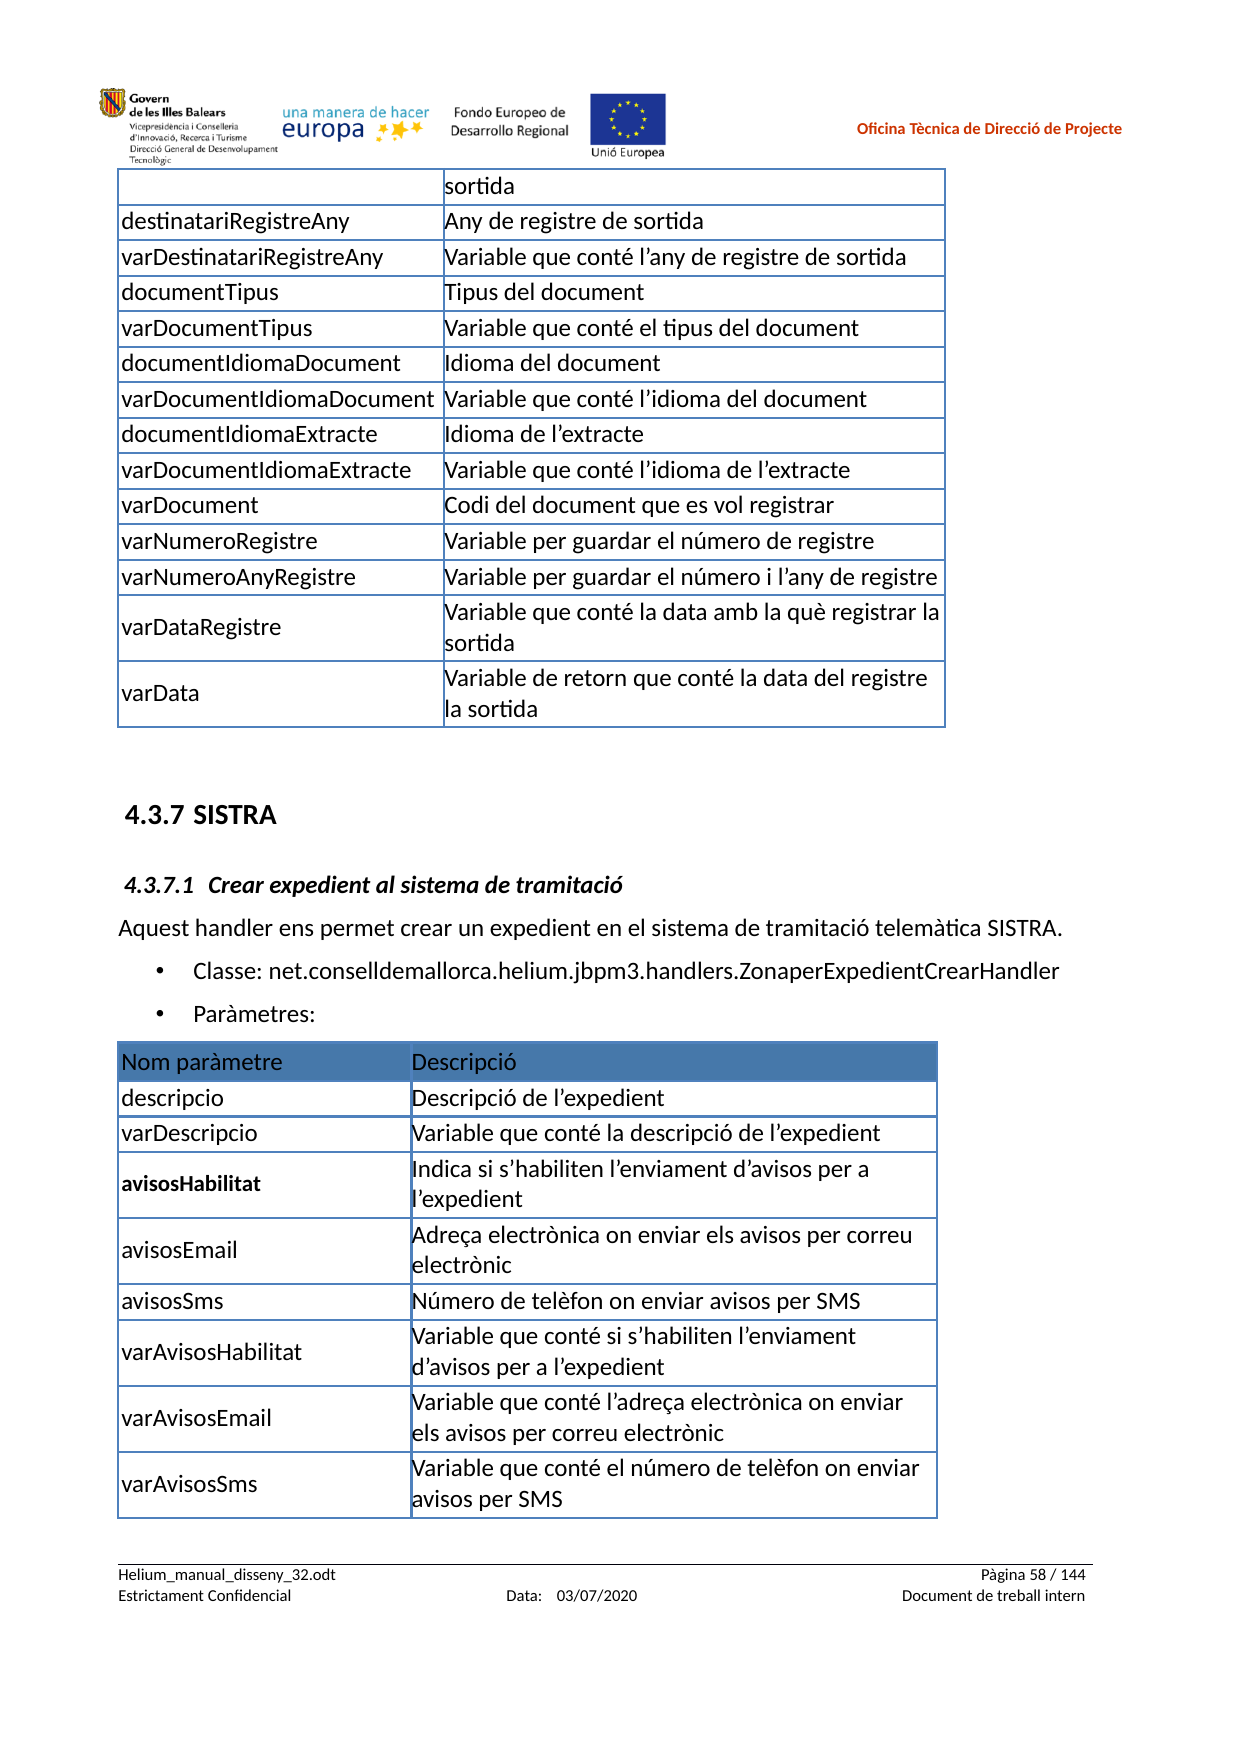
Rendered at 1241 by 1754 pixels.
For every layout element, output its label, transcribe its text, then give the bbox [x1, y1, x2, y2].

table_cell Any de registre de sortida [445, 206, 944, 239]
table_cell varDocumentTipus [119, 312, 443, 346]
table_cell descripcio [119, 1082, 410, 1115]
table_cell Adreça electrònica on enviar els avisos per correu electrònic [413, 1219, 936, 1283]
table_cell documentIdiomaExtracte [119, 419, 443, 452]
table_cell documentIdiomaDocument [119, 348, 443, 381]
subtitle Crear expedient al sistema de tramitació [118, 869, 1122, 900]
subtitle SISTRA [118, 796, 1122, 832]
table_cell varNumeroAnyRegistre [119, 561, 443, 594]
picture [99, 87, 668, 166]
table_cell varDocumentIdiomaExtracte [119, 454, 443, 488]
table_cell destinatariRegistreAny [119, 206, 443, 239]
table_cell Tipus del document [445, 277, 944, 310]
table_cell Codi del document que es vol registrar [445, 490, 944, 523]
table_cell Variable que conté el tipus del document [445, 312, 944, 346]
table_cell varDescripcio [119, 1118, 410, 1151]
table_cell Número de telèfon on enviar avisos per SMS [413, 1285, 936, 1318]
text Aquest handler ens permet crear un expedient en el sistema de tramitació telemàtica SISTRA. [118, 912, 1122, 943]
table_cell Variable que conté si s’habiliten l’enviament d’avisos per a l’expedient [413, 1321, 936, 1384]
table_cell varAvisosEmail [119, 1387, 410, 1451]
table_cell Variable que conté l’idioma de l’extracte [445, 454, 944, 488]
table_cell Variable que conté la data amb la què registrar la sortida [445, 596, 944, 660]
table_cell avisosHabilitat [119, 1153, 410, 1217]
table_cell Indica si s’habiliten l’enviament d’avisos per a l’expedient [413, 1153, 936, 1217]
table_cell Variable que conté l’adreça electrònica on enviar els avisos per correu electrònic [413, 1387, 936, 1451]
table_cell [119, 170, 443, 203]
table_cell varNumeroRegistre [119, 525, 443, 559]
table_cell varDocumentIdiomaDocument [119, 383, 443, 417]
table_header Nom paràmetre [119, 1044, 410, 1080]
table_cell Variable de retorn que conté la data del registre la sortida [445, 662, 944, 726]
table_cell varAvisosSms [119, 1453, 410, 1517]
table_cell sortida [445, 170, 944, 203]
table_cell Variable per guardar el número de registre [445, 525, 944, 559]
table_cell Variable que conté la descripció de l’expedient [413, 1118, 936, 1151]
list Paràmetres: [156, 998, 1122, 1029]
table_cell Idioma del document [445, 348, 944, 381]
table_cell varData [119, 662, 443, 726]
table_cell varAvisosHabilitat [119, 1321, 410, 1384]
table_header Descripció [413, 1044, 936, 1080]
table_cell Descripció de l’expedient [413, 1082, 936, 1115]
table_cell Variable que conté l’any de registre de sortida [445, 241, 944, 274]
table_cell Idioma de l’extracte [445, 419, 944, 452]
table_cell avisosSms [119, 1285, 410, 1318]
table_cell Variable per guardar el número i l’any de registre [445, 561, 944, 594]
table_cell varDestinatariRegistreAny [119, 241, 443, 274]
table_cell documentTipus [119, 277, 443, 310]
table_cell Variable que conté el número de telèfon on enviar avisos per SMS [413, 1453, 936, 1517]
table_cell avisosEmail [119, 1219, 410, 1283]
table_cell varDocument [119, 490, 443, 523]
list Classe: net.conselldemallorca.helium.jbpm3.handlers.ZonaperExpedientCrearHandler [156, 955, 1122, 986]
table_cell Variable que conté l’idioma del document [445, 383, 944, 417]
table_cell varDataRegistre [119, 596, 443, 660]
